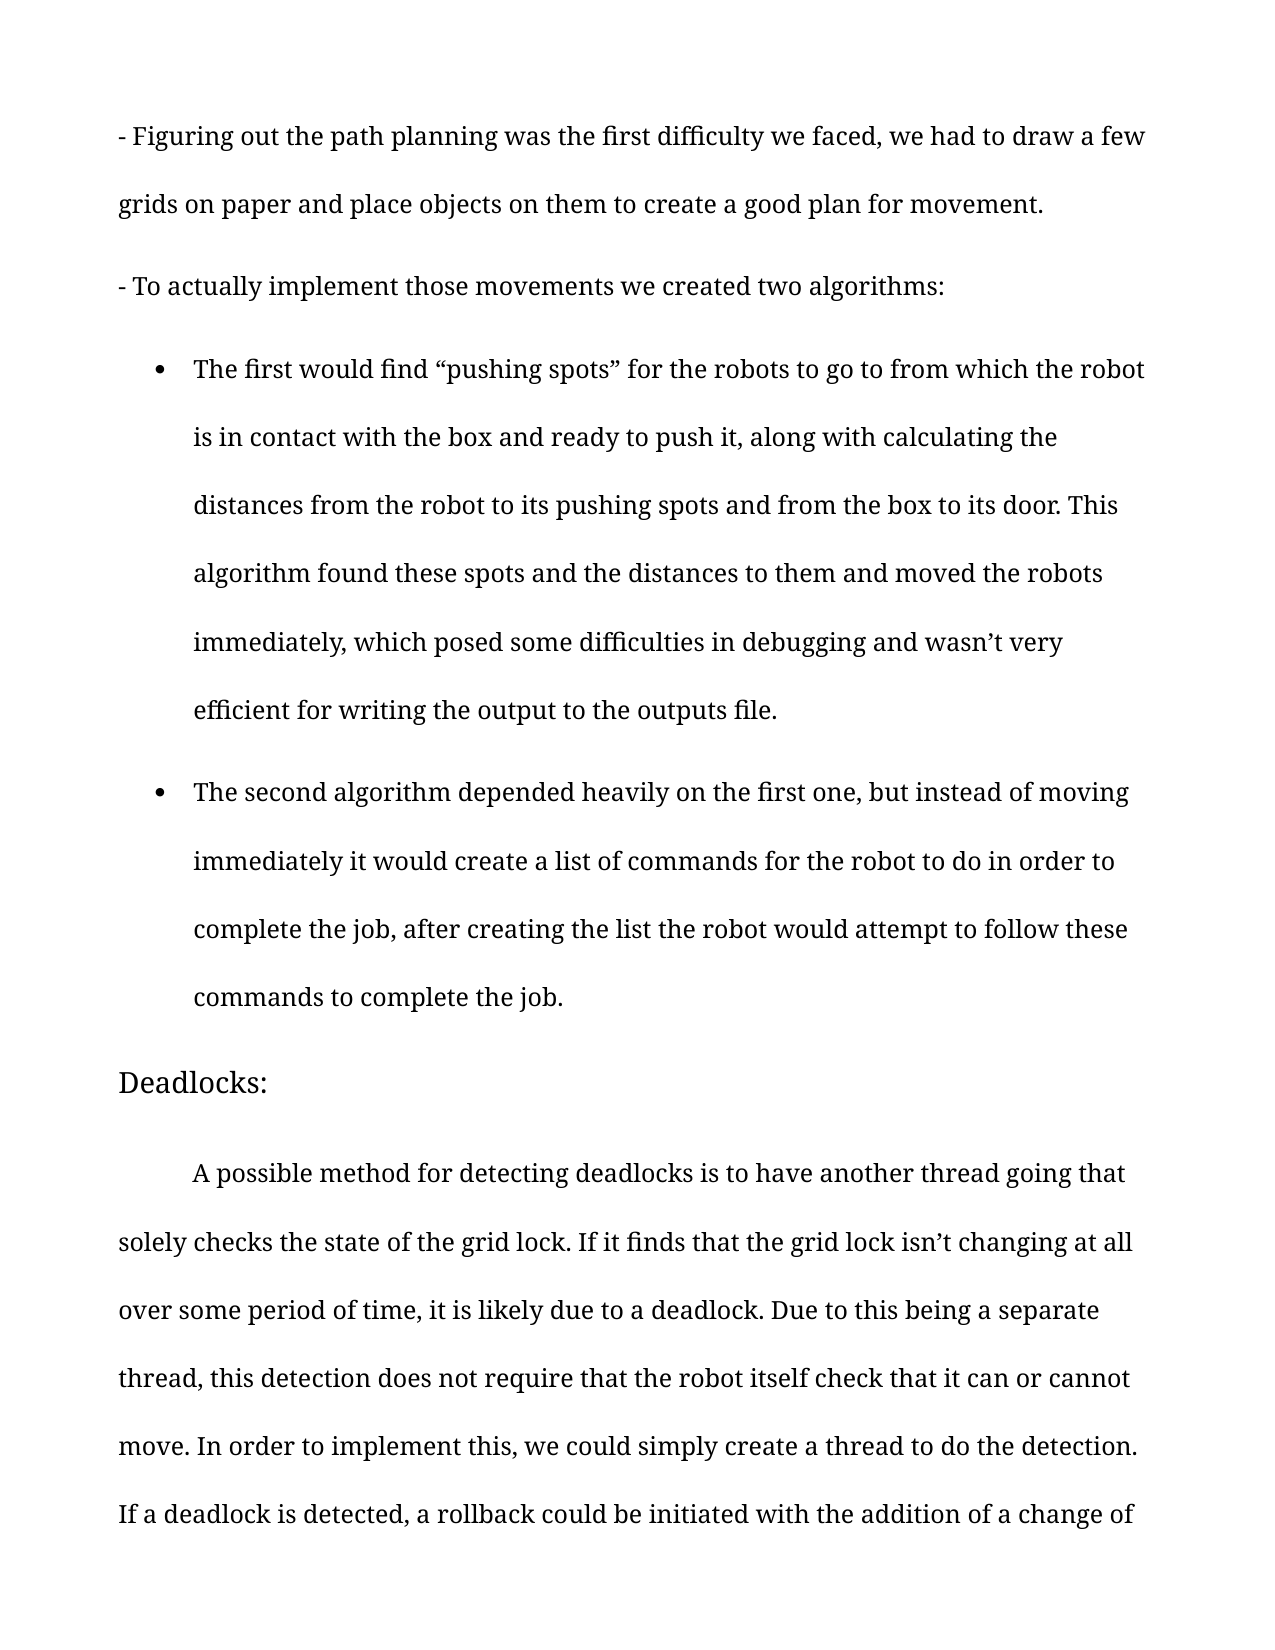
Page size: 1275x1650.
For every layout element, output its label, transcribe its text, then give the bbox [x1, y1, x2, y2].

text - To actually implement those movements we created two algorithms: [118, 269, 1157, 303]
list The first would find “pushing spots” for the robots to go to from which the robot is in contact with the box and ready to push it, along with calculating the distances from the robot to its pushing spots and from the box to its door. This algorithm found these spots and the distances to them and moved the robots immediately, which posed some difficulties in debugging and wasn’t very efficient for writing the output to the outputs file. [156, 352, 1157, 726]
text A possible method for detecting deadlocks is to have another thread going that solely checks the state of the grid lock. If it finds that the grid lock isn’t changing at all over some period of time, it is likely due to a deadlock. Due to this being a separate thread, this detection does not require that the robot itself check that it can or cannot move. In order to implement this, we could simply create a thread to do the detection. If a deadlock is detected, a rollback could be initiated with the addition of a change of [118, 1156, 1157, 1531]
list The second algorithm depended heavily on the first one, but instead of moving immediately it would create a list of commands for the robot to do in order to complete the job, after creating the list the robot would attempt to follow these commands to complete the job. [156, 775, 1157, 1013]
text Deadlocks: [118, 1062, 1157, 1102]
text - Figuring out the path planning was the first difficulty we faced, we had to draw a few grids on paper and place objects on them to create a good plan for movement. [118, 118, 1157, 220]
